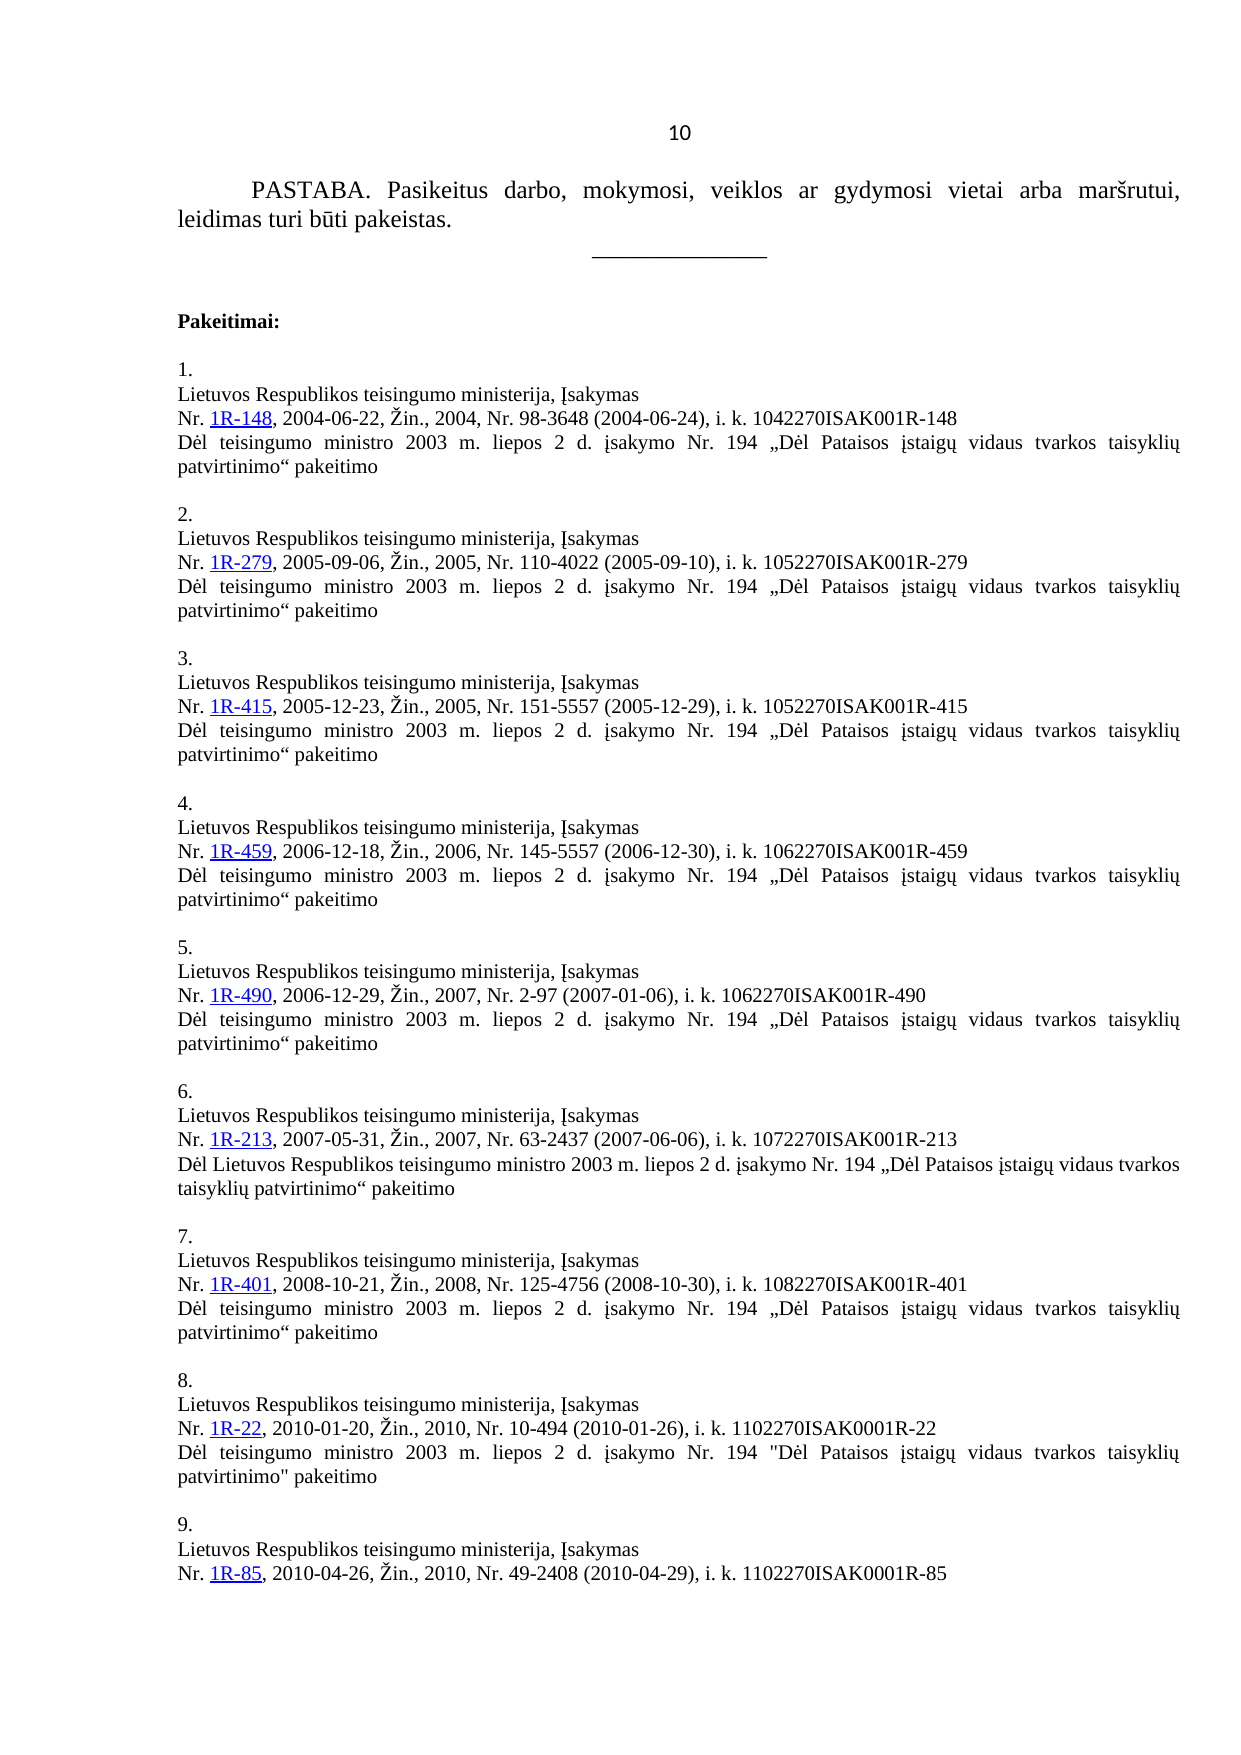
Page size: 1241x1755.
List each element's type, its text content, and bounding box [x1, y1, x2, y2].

text Dėl teisingumo ministro 2003 m. liepos 2 d. įsakymo Nr. 194 „Dėl Pataisos įstaigų vidaus tvarkos taisyklių patvirtinimo“ pakeitimo [177, 574, 1181, 622]
text Dėl Lietuvos Respublikos teisingumo ministro 2003 m. liepos 2 d. įsakymo Nr. 194 „Dėl Pataisos įstaigų vidaus tvarkos taisyklių patvirtinimo“ pakeitimo [177, 1151, 1181, 1199]
text 9. [177, 1512, 1181, 1536]
text Lietuvos Respublikos teisingumo ministerija, Įsakymas [177, 1392, 1181, 1416]
text Nr. 1R-213, 2007-05-31, Žin., 2007, Nr. 63-2437 (2007-06-06), i. k. 1072270ISAK001R-213 [177, 1127, 1181, 1151]
text Dėl teisingumo ministro 2003 m. liepos 2 d. įsakymo Nr. 194 „Dėl Pataisos įstaigų vidaus tvarkos taisyklių patvirtinimo“ pakeitimo [177, 718, 1181, 766]
text Nr. 1R-148, 2004-06-22, Žin., 2004, Nr. 98-3648 (2004-06-24), i. k. 1042270ISAK001R-148 [177, 406, 1181, 429]
text Dėl teisingumo ministro 2003 m. liepos 2 d. įsakymo Nr. 194 „Dėl Pataisos įstaigų vidaus tvarkos taisyklių patvirtinimo“ pakeitimo [177, 1296, 1181, 1344]
text Lietuvos Respublikos teisingumo ministerija, Įsakymas [177, 526, 1181, 550]
text Lietuvos Respublikos teisingumo ministerija, Įsakymas [177, 381, 1181, 406]
text Lietuvos Respublikos teisingumo ministerija, Įsakymas [177, 814, 1181, 839]
text Pakeitimai: [177, 309, 1181, 333]
text Lietuvos Respublikos teisingumo ministerija, Įsakymas [177, 1536, 1181, 1561]
text 2. [177, 502, 1181, 526]
text 8. [177, 1368, 1181, 1392]
text 7. [177, 1224, 1181, 1248]
text Nr. 1R-401, 2008-10-21, Žin., 2008, Nr. 125-4756 (2008-10-30), i. k. 1082270ISAK001R-401 [177, 1272, 1181, 1296]
text 6. [177, 1079, 1181, 1103]
text 5. [177, 935, 1181, 959]
text Lietuvos Respublikos teisingumo ministerija, Įsakymas [177, 1248, 1181, 1272]
text Nr. 1R-85, 2010-04-26, Žin., 2010, Nr. 49-2408 (2010-04-29), i. k. 1102270ISAK0001R-85 [177, 1561, 1181, 1584]
text Nr. 1R-415, 2005-12-23, Žin., 2005, Nr. 151-5557 (2005-12-29), i. k. 1052270ISAK001R-415 [177, 694, 1181, 718]
text Nr. 1R-490, 2006-12-29, Žin., 2007, Nr. 2-97 (2007-01-06), i. k. 1062270ISAK001R-490 [177, 983, 1181, 1007]
text 3. [177, 646, 1181, 670]
text PASTABA. Pasikeitus darbo, mokymosi, veiklos ar gydymosi vietai arba maršrutui, leidimas turi būti pakeistas. [177, 175, 1181, 232]
text 1. [177, 357, 1181, 381]
text Dėl teisingumo ministro 2003 m. liepos 2 d. įsakymo Nr. 194 "Dėl Pataisos įstaigų vidaus tvarkos taisyklių patvirtinimo" pakeitimo [177, 1440, 1181, 1488]
text Nr. 1R-279, 2005-09-06, Žin., 2005, Nr. 110-4022 (2005-09-10), i. k. 1052270ISAK001R-279 [177, 550, 1181, 574]
text Dėl teisingumo ministro 2003 m. liepos 2 d. įsakymo Nr. 194 „Dėl Pataisos įstaigų vidaus tvarkos taisyklių patvirtinimo“ pakeitimo [177, 863, 1181, 911]
text Lietuvos Respublikos teisingumo ministerija, Įsakymas [177, 959, 1181, 983]
text Nr. 1R-22, 2010-01-20, Žin., 2010, Nr. 10-494 (2010-01-26), i. k. 1102270ISAK0001R-22 [177, 1416, 1181, 1440]
text ______________ [177, 232, 1181, 261]
text Lietuvos Respublikos teisingumo ministerija, Įsakymas [177, 670, 1181, 694]
text Dėl teisingumo ministro 2003 m. liepos 2 d. įsakymo Nr. 194 „Dėl Pataisos įstaigų vidaus tvarkos taisyklių patvirtinimo“ pakeitimo [177, 1007, 1181, 1055]
text Nr. 1R-459, 2006-12-18, Žin., 2006, Nr. 145-5557 (2006-12-30), i. k. 1062270ISAK001R-459 [177, 839, 1181, 863]
text Dėl teisingumo ministro 2003 m. liepos 2 d. įsakymo Nr. 194 „Dėl Pataisos įstaigų vidaus tvarkos taisyklių patvirtinimo“ pakeitimo [177, 429, 1181, 478]
text 4. [177, 791, 1181, 814]
text Lietuvos Respublikos teisingumo ministerija, Įsakymas [177, 1103, 1181, 1127]
